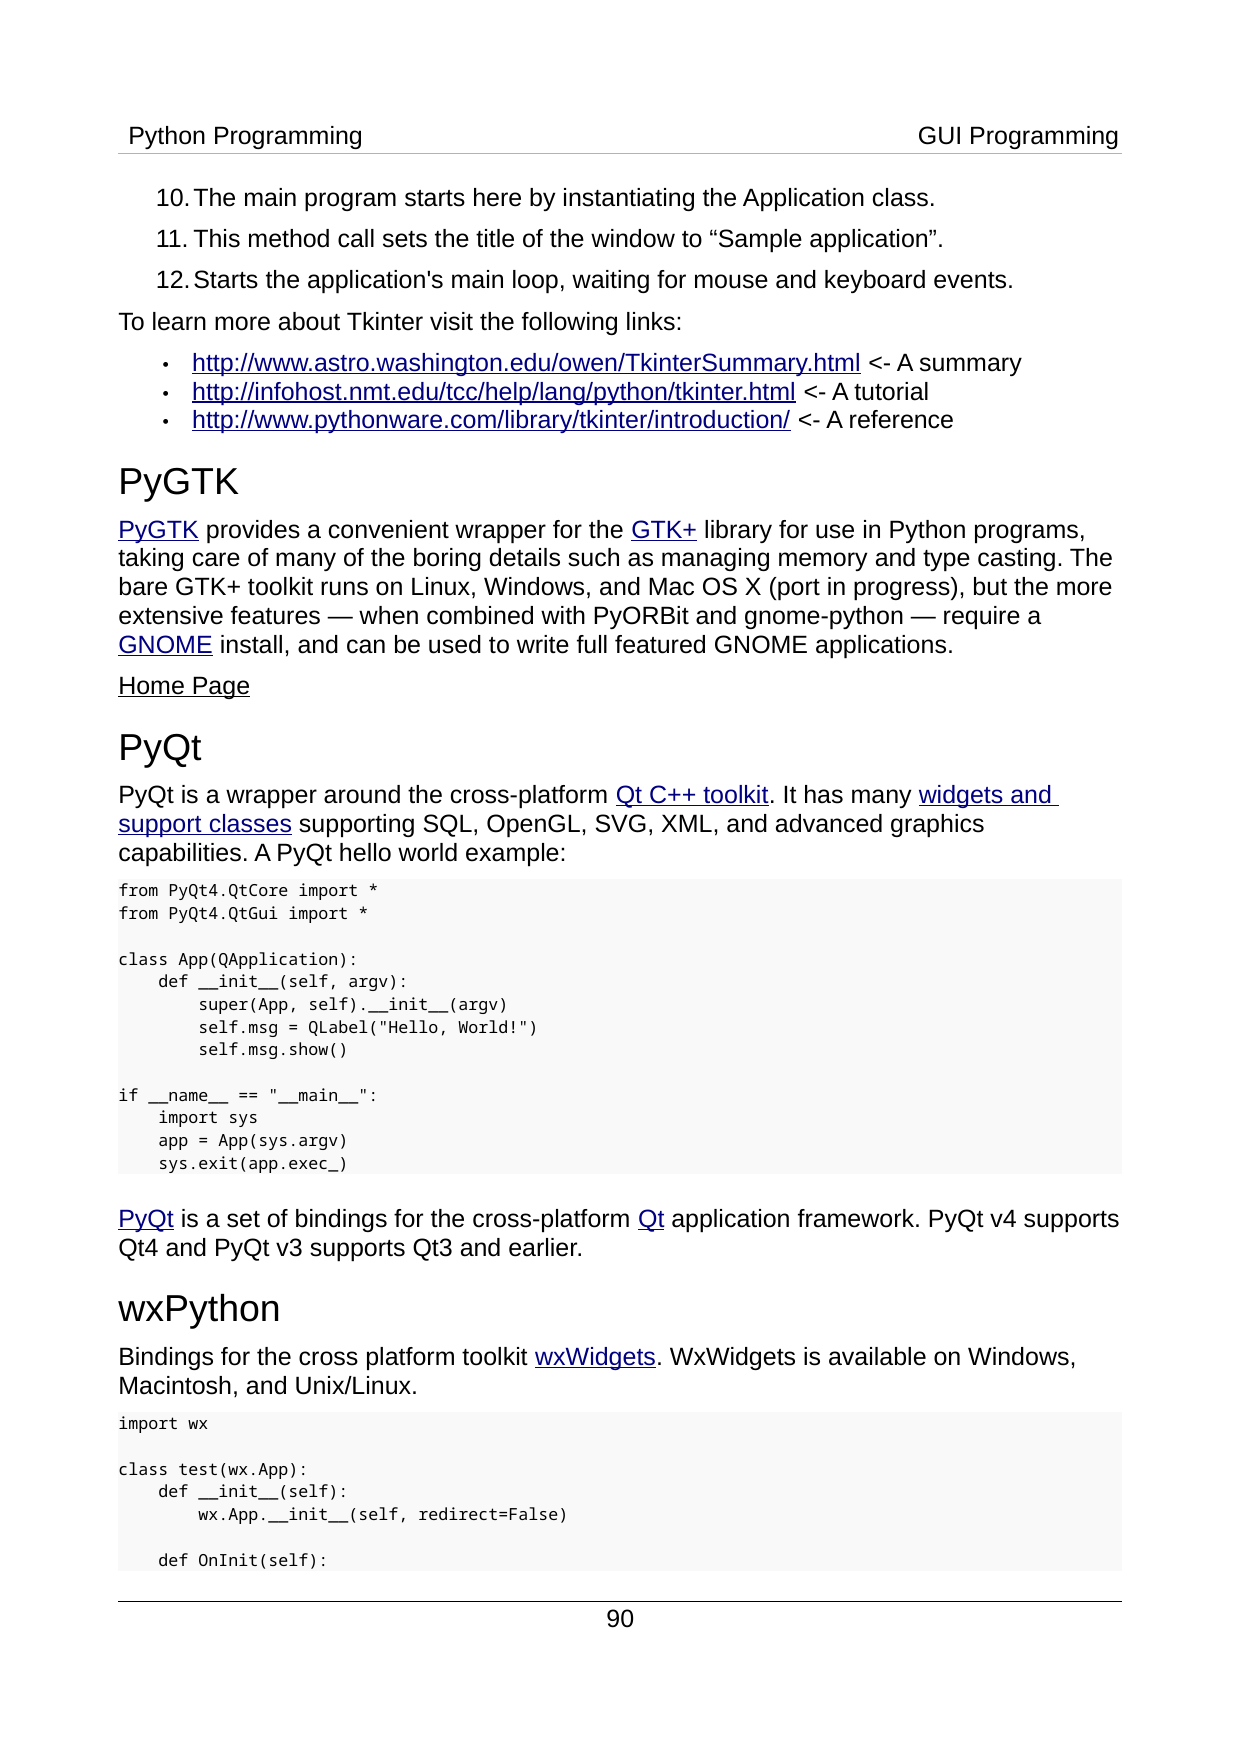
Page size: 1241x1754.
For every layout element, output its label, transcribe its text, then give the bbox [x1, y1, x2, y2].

list This method call sets the title of the window to “Sample application”. [156, 224, 1122, 253]
text class App(QApplication): [118, 947, 1122, 970]
text def __init__(self): [118, 1480, 1122, 1503]
text To learn more about Tkinter visit the following links: [118, 307, 1122, 335]
text self.msg.show() [118, 1038, 1122, 1061]
text Bindings for the cross platform toolkit wxWidgets. WxWidgets is available on Windows, Macintosh, and Unix/Linux. [118, 1342, 1122, 1399]
text wx.App.__init__(self, redirect=False) [118, 1503, 1122, 1525]
list http://www.astro.washington.edu/owen/TkinterSummary.html <- A summary [162, 348, 1122, 377]
list http://www.pythonware.com/library/tkinter/introduction/ <- A reference [162, 405, 1122, 434]
text Home Page [118, 671, 1122, 700]
text def OnInit(self): [118, 1548, 1122, 1571]
text PyGTK provides a convenient wrapper for the GTK+ library for use in Python programs, taking care of many of the boring details such as managing memory and type casting. The bare GTK+ toolkit runs on Linux, Windows, and Mac OS X (port in progress), but the more extensive features — when combined with PyORBit and gnome-python — require a GNOME install, and can be used to write full featured GNOME applications. [118, 515, 1122, 658]
text if __name__ == "__main__": [118, 1083, 1122, 1106]
text def __init__(self, argv): [118, 970, 1122, 993]
list Starts the application's main loop, waiting for mouse and keyboard events. [156, 265, 1122, 294]
list The main program starts here by instantiating the Application class. [156, 183, 1122, 212]
subtitle PyGTK [118, 459, 1122, 502]
subtitle PyQt [118, 725, 1122, 768]
text self.msg = QLabel("Hello, World!") [118, 1015, 1122, 1038]
text super(App, self).__init__(argv) [118, 993, 1122, 1015]
text class test(wx.App): [118, 1457, 1122, 1480]
text app = App(sys.argv) [118, 1129, 1122, 1152]
text PyQt is a wrapper around the cross-platform Qt C++ toolkit. It has many widgets and support classes supporting SQL, OpenGL, SVG, XML, and advanced graphics capabilities. A PyQt hello world example: [118, 780, 1122, 867]
text from PyQt4.QtGui import * [118, 902, 1122, 924]
text import wx [118, 1412, 1122, 1434]
list http://infohost.nmt.edu/tcc/help/lang/python/tkinter.html <- A tutorial [162, 377, 1122, 405]
subtitle wxPython [118, 1286, 1122, 1329]
text import sys [118, 1106, 1122, 1129]
text sys.exit(app.exec_) [118, 1152, 1122, 1174]
text from PyQt4.QtCore import * [118, 879, 1122, 902]
text PyQt is a set of bindings for the cross-platform Qt application framework. PyQt v4 supports Qt4 and PyQt v3 supports Qt3 and earlier. [118, 1204, 1122, 1261]
